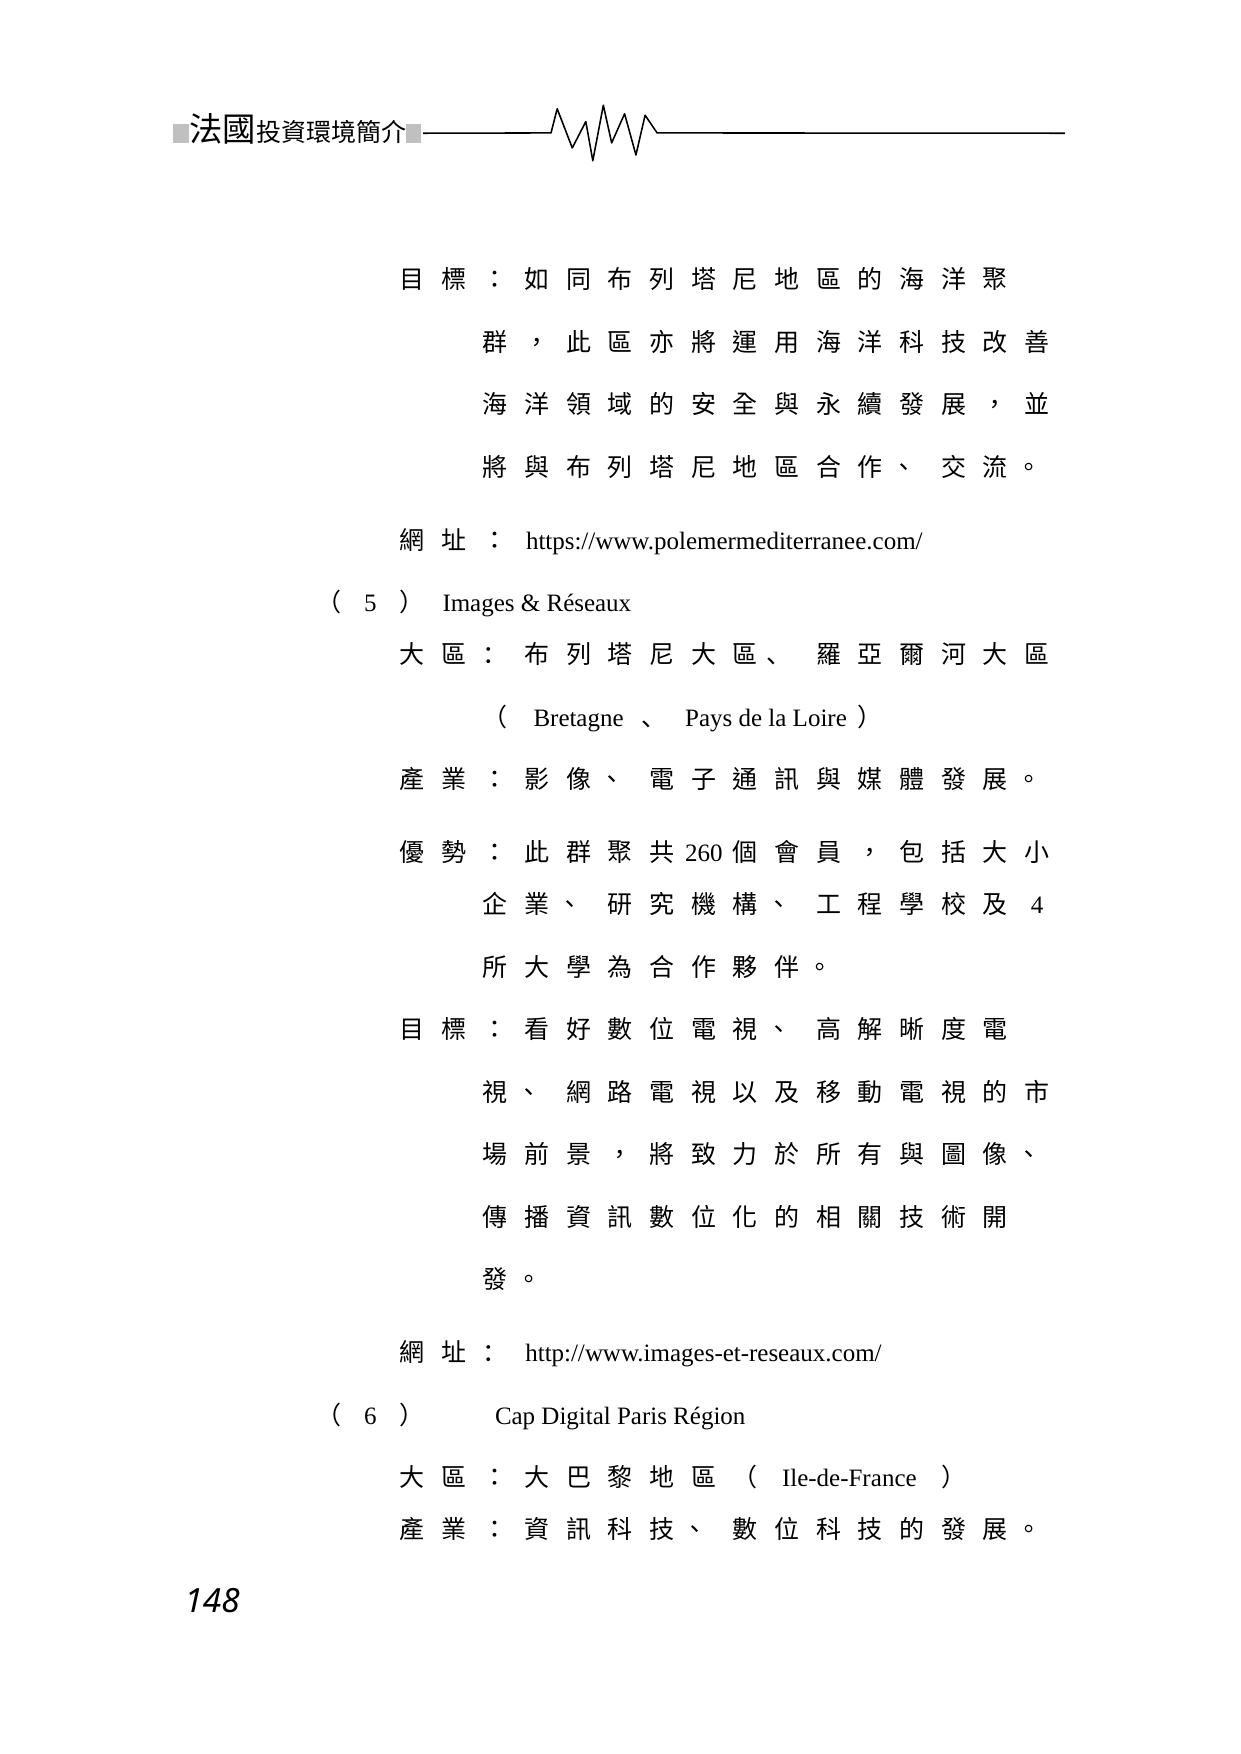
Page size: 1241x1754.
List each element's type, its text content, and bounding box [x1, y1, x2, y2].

text （6） Cap Digital Paris Région [306, 1361, 1058, 1424]
text 網址：https://www.polemermediterranee.com/ [367, 486, 1058, 549]
text 目標：看好數位電視、高解晰度電視、網路電視以及移動電視的市場前景，將致力於所有與圖像、傳播資訊數位化的相關技術開發。 [367, 986, 1058, 1299]
text 優勢：此群聚共260個會員，包括大小企業、研究機構、工程學校及4所大學為合作夥伴。 [367, 799, 1058, 986]
text 目標：如同布列塔尼地區的海洋聚群，此區亦將運用海洋科技改善海洋領域的安全與永續發展，並將與布列塔尼地區合作、交流。 [367, 236, 1058, 486]
text 大區：布列塔尼大區、羅亞爾河大區（Bretagne、Pays de la Loire） [367, 611, 1058, 736]
text 產業：資訊科技、數位科技的發展。 [367, 1486, 1058, 1549]
text 產業：影像、電子通訊與媒體發展。 [367, 736, 1058, 799]
text 網址：http://www.images-et-reseaux.com/ [367, 1299, 1058, 1361]
text （5）Images & Réseaux [306, 549, 1058, 611]
text 大區：大巴黎地區（Ile-de-France） [367, 1424, 1058, 1486]
